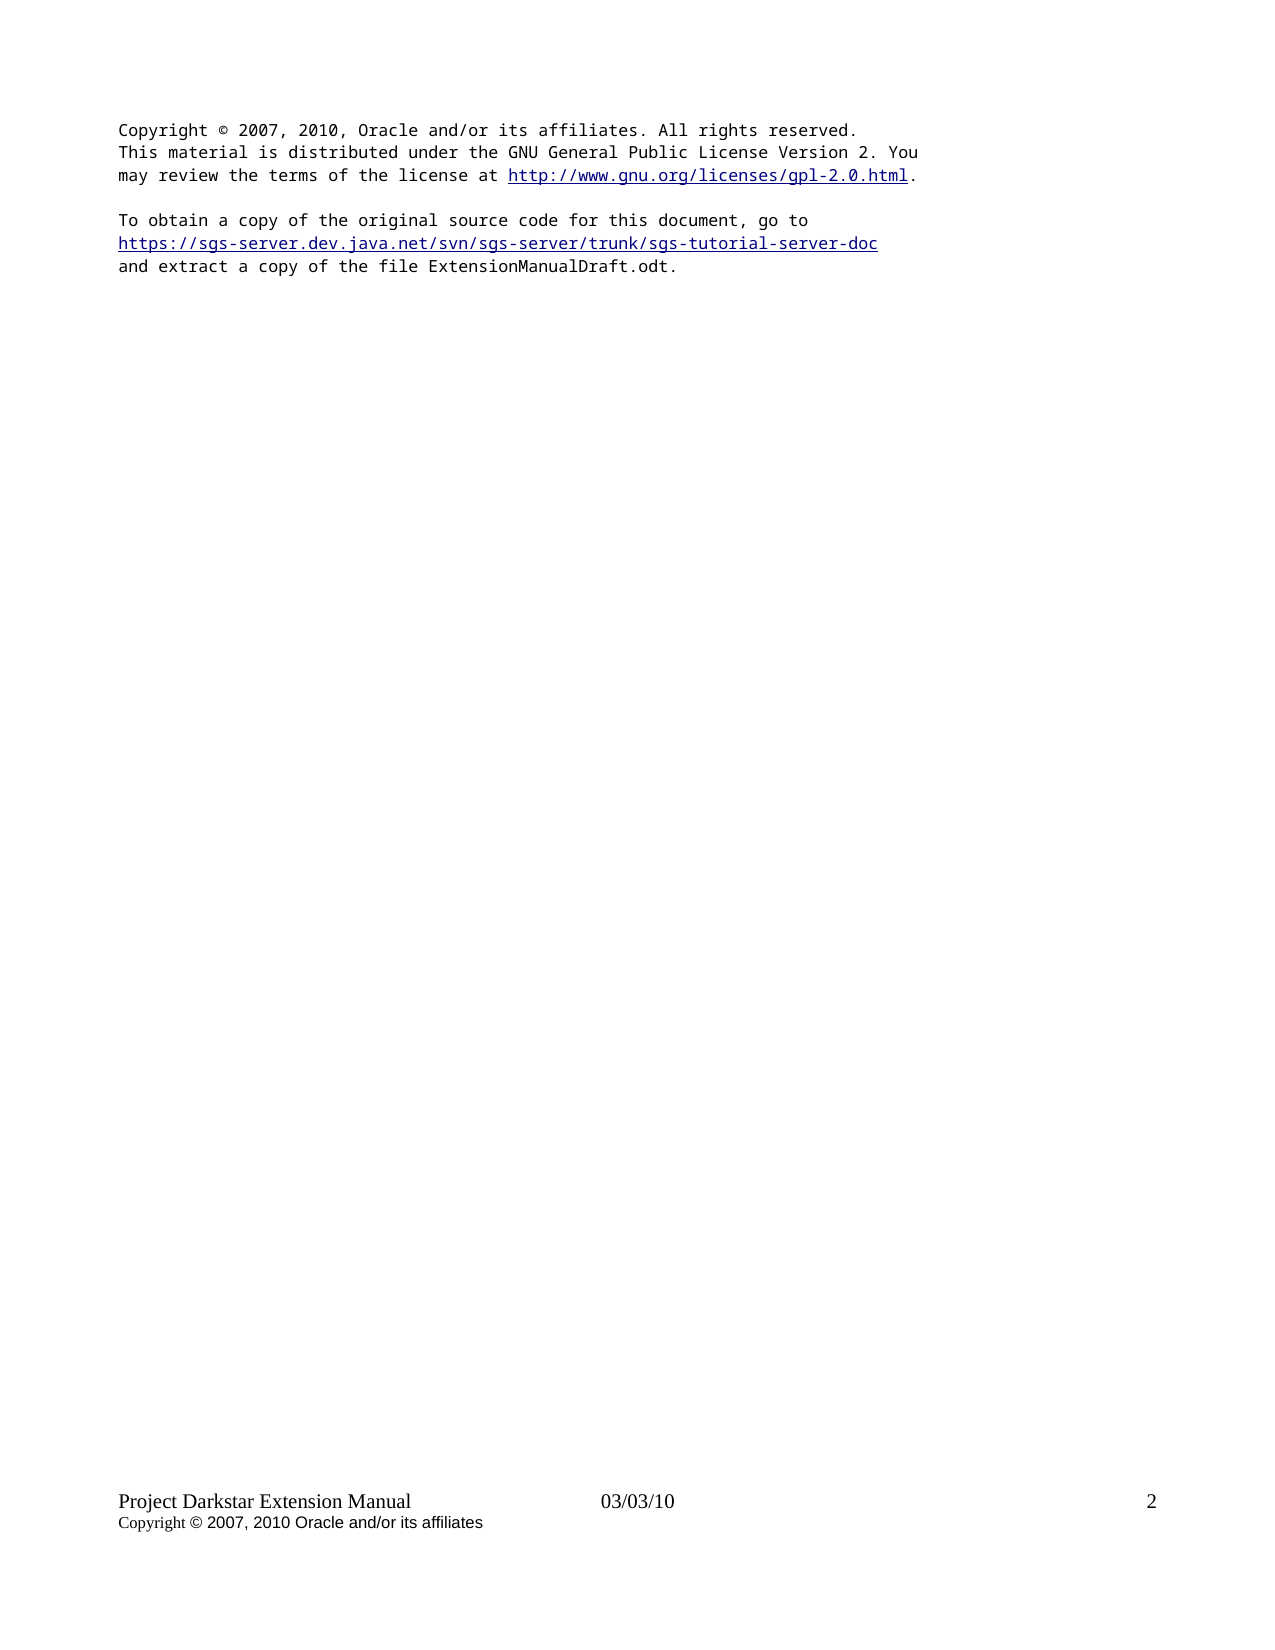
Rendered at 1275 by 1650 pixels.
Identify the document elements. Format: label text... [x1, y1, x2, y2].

text To obtain a copy of the original source code for this document, go to [118, 209, 1157, 232]
text and extract a copy of the file ExtensionManualDraft.odt. [118, 254, 1157, 277]
text https://sgs-server.dev.java.net/svn/sgs-server/trunk/sgs-tutorial-server-doc [118, 232, 1157, 254]
text Copyright © 2007, 2010, Oracle and/or its affiliates. All rights reserved. [118, 118, 1157, 141]
text may review the terms of the license at http://www.gnu.org/licenses/gpl-2.0.html. [118, 163, 1157, 186]
text This material is distributed under the GNU General Public License Version 2. You [118, 141, 1157, 163]
